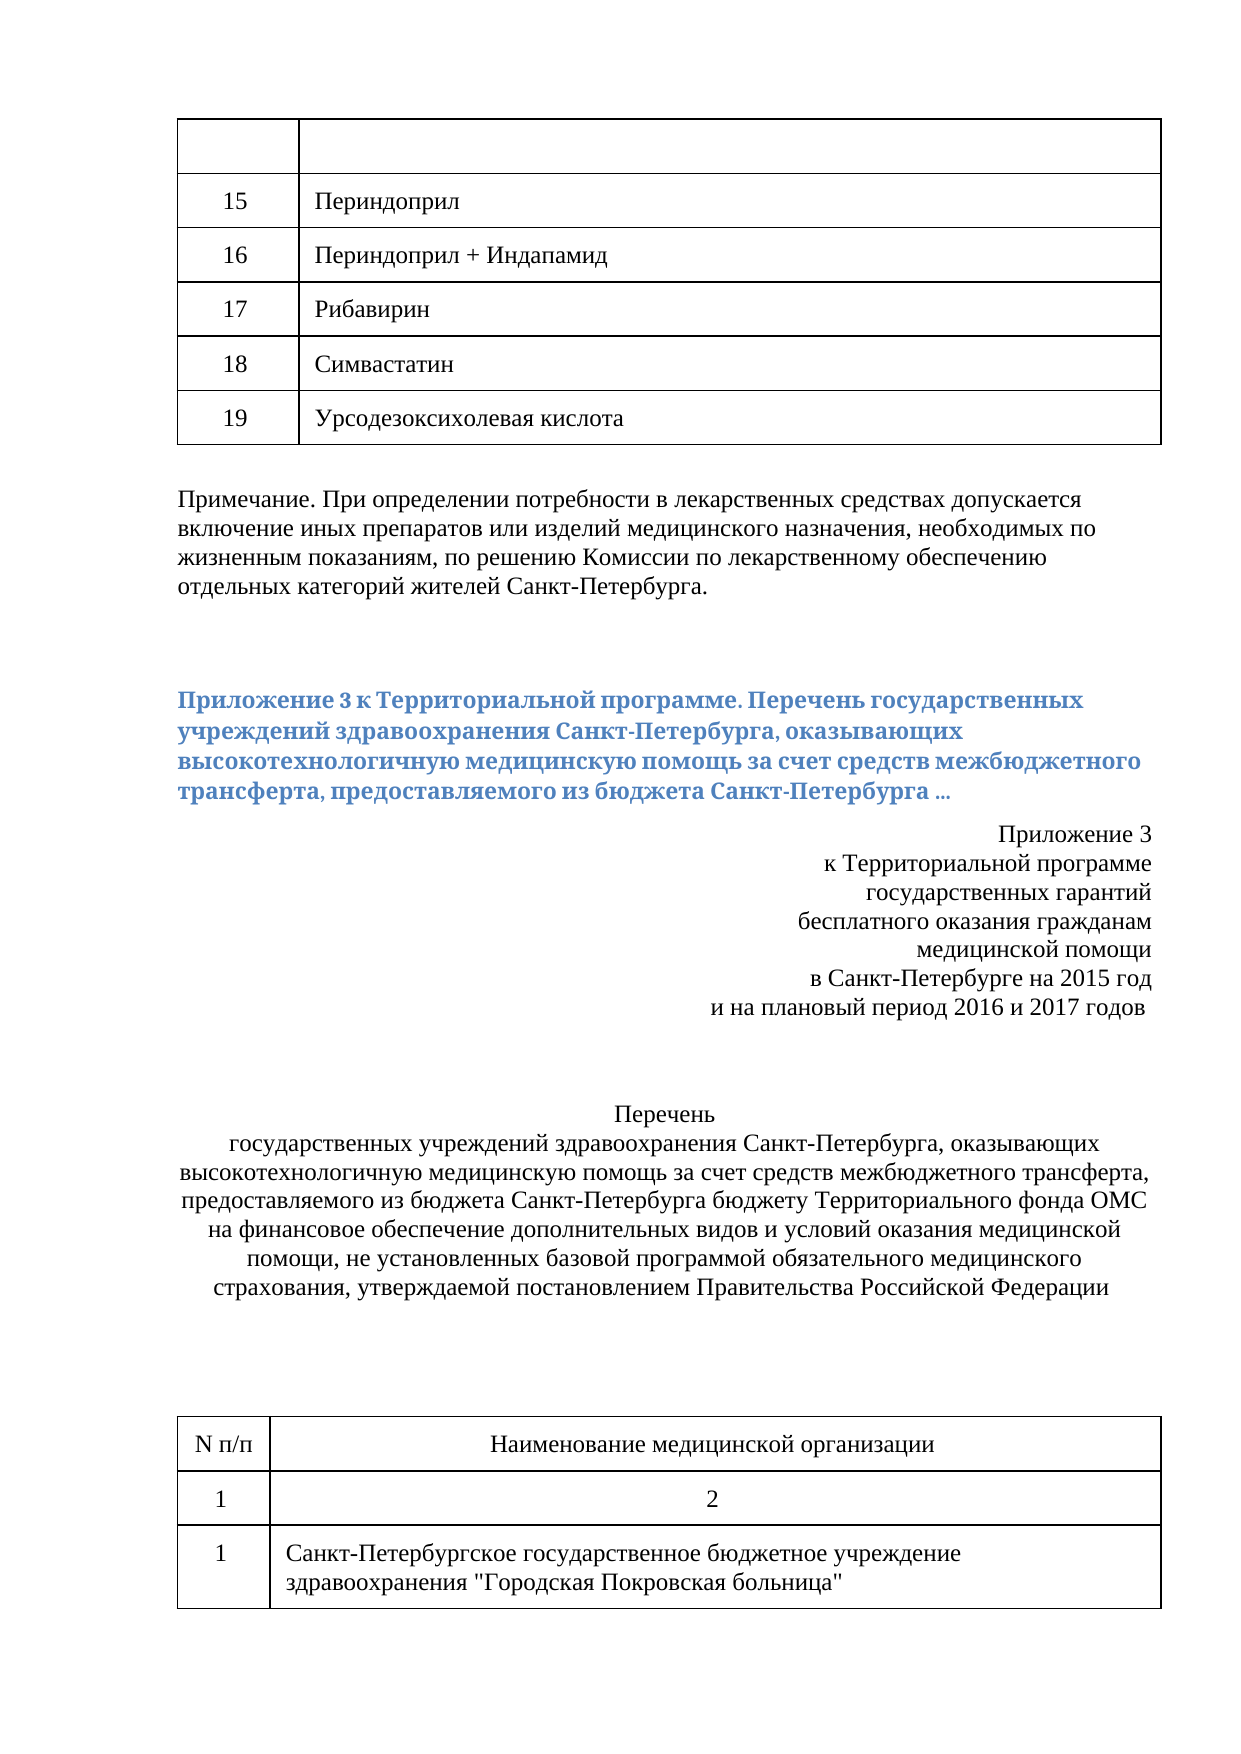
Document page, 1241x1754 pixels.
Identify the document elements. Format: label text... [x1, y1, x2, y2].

text Примечание. При определении потребности в лекарственных средствах допускается включение иных препаратов или изделий медицинского назначения, необходимых по жизненным показаниям, по решению Комиссии по лекарственному обеспечению отдельных категорий жителей Санкт-Петербурга. [177, 456, 1152, 657]
table_cell Периндоприл + Индапамид [300, 228, 1160, 281]
table_cell Наименование медицинской организации [271, 1417, 1160, 1470]
table_cell [300, 120, 1160, 172]
table_cell 2 [271, 1472, 1160, 1524]
text Приложение 3 к Территориальной программе государственных гарантий бесплатного оказания гражданам медицинской помощи в Санкт-Петербурге на 2015 год и на плановый период 2016 и 2017 годов [177, 819, 1152, 1021]
table_header [177, 1389, 270, 1416]
table_cell Симвастатин [300, 337, 1160, 389]
table_cell [178, 120, 298, 172]
subtitle Приложение 3 к Территориальной программе. Перечень государственных учреждений здравоохранения Санкт-Петербурга, оказывающих высокотехнологичную медицинскую помощь за счет средств межбюджетного трансферта, предоставляемого из бюджета Санкт-Петербурга ... [177, 688, 1152, 805]
table_cell 19 [178, 391, 298, 444]
table_cell N п/п [178, 1417, 269, 1470]
text Перечень государственных учреждений здравоохранения Санкт-Петербурга, оказывающих высокотехнологичную медицинскую помощь за счет средств межбюджетного трансферта, предоставляемого из бюджета Санкт-Петербурга бюджету Территориального фонда ОМС на финансовое обеспечение дополнительных видов и условий оказания медицинской помощи, не установленных базовой программой обязательного медицинского страхования, утверждаемой постановлением Правительства Российской Федерации [177, 1042, 1152, 1300]
table_cell Урсодезоксихолевая кислота [300, 391, 1160, 444]
table_cell 1 [178, 1472, 269, 1524]
table_cell Санкт-Петербургское государственное бюджетное учреждение здравоохранения "Городская Покровская больница" [271, 1526, 1160, 1607]
table_cell 17 [178, 283, 298, 335]
table_cell Рибавирин [300, 283, 1160, 335]
table_cell 15 [178, 174, 298, 227]
table_cell Периндоприл [300, 174, 1160, 227]
table_cell 16 [178, 228, 298, 281]
table_header [270, 1389, 1161, 1416]
table_cell 1 [178, 1526, 269, 1607]
table_cell 18 [178, 337, 298, 389]
